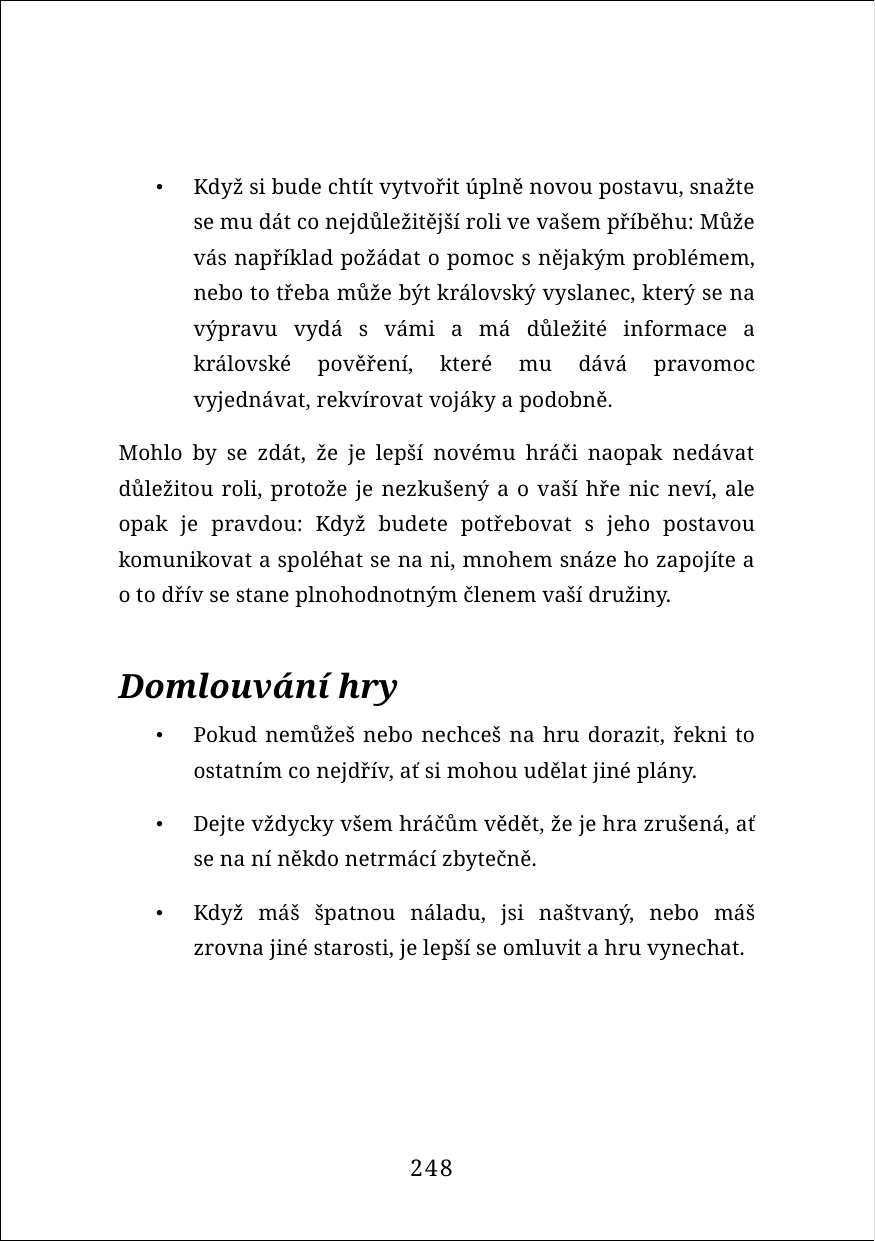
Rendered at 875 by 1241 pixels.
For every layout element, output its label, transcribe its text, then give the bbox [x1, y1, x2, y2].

list Když si bude chtít vytvořit úplně novou postavu, snažte se mu dát co nejdůležitější roli ve vašem příběhu: Může vás například požádat o pomoc s nějakým problémem, nebo to třeba může být královský vyslanec, který se na výpravu vydá s vámi a má důležité informace a královské pověření, které mu dává pravomoc vyjednávat, rekvírovat vojáky a podobně. [156, 172, 756, 413]
list Pokud nemůžeš nebo nechceš na hru dorazit, řekni to ostatním co nejdřív, ať si mohou udělat jiné plány. [156, 720, 756, 784]
list Dejte vždycky všem hráčům vědět, že je hra zrušená, ať se na ní někdo netrmácí zbytečně. [156, 809, 756, 873]
list Když máš špatnou náladu, jsi naštvaný, nebo máš zrovna jiné starosti, je lepší se omluvit a hru vynechat. [156, 898, 756, 962]
subtitle Domlouvání hry [118, 663, 756, 708]
text Mohlo by se zdát, že je lepší novému hráči naopak nedávat důležitou roli, protože je nezkušený a o vaší hře nic neví, ale opak je pravdou: Když budete potřebovat s jeho postavou komunikovat a spoléhat se na ni, mnohem snáze ho zapojíte a o to dřív se stane plnohodnotným členem vaší družiny. [118, 438, 756, 609]
